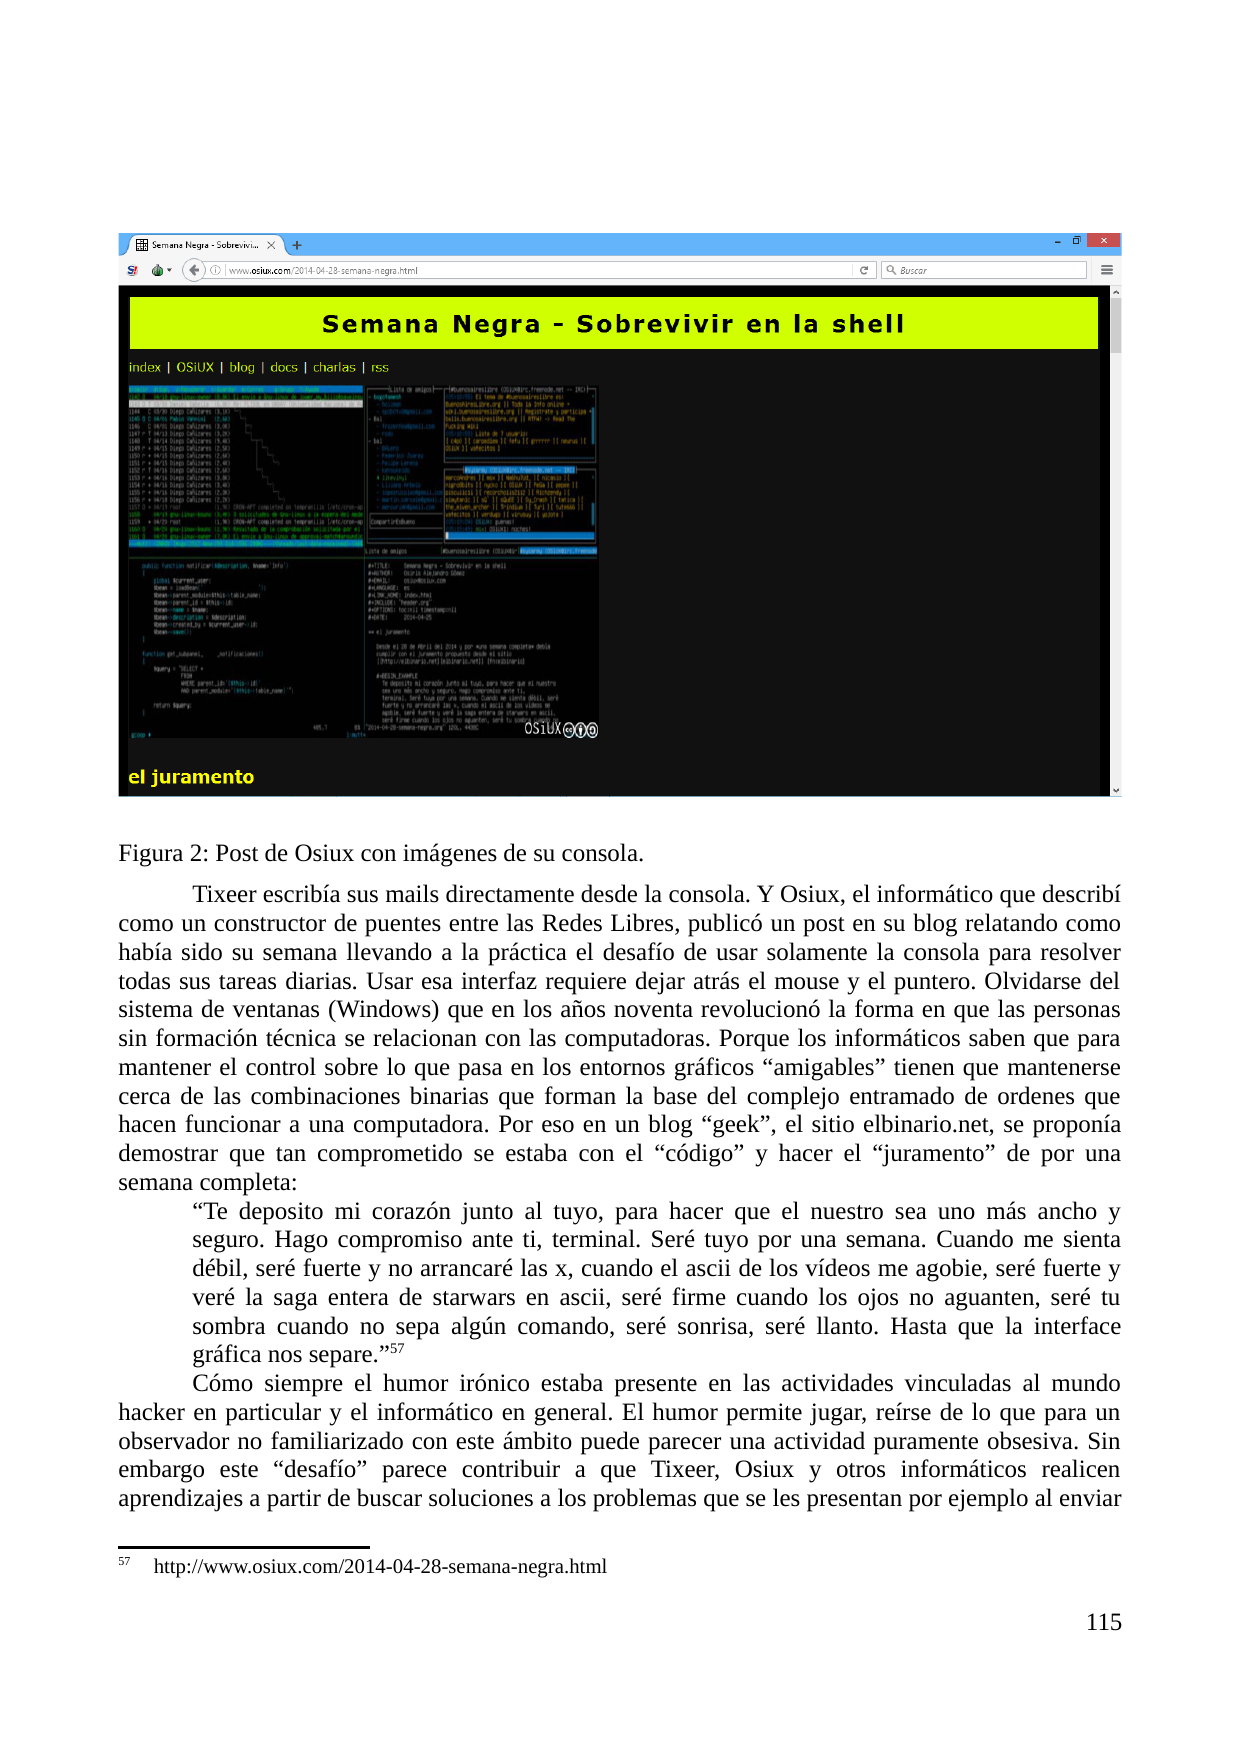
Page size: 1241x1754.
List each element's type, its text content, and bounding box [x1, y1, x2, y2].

text “Te deposito mi corazón junto al tuyo, para hacer que el nuestro sea uno más ancho y seguro. Hago compromiso ante ti, terminal. Seré tuyo por una semana. Cuando me sienta débil, seré fuerte y no arrancaré las x, cuando el ascii de los vídeos me agobie, seré fuerte y veré la saga entera de starwars en ascii, seré firme cuando los ojos no aguanten, seré tu sombra cuando no sepa algún comando, seré sonrisa, seré llanto. Hasta que la interface gráfica nos separe.” [192, 1196, 1122, 1368]
picture [118, 233, 1122, 797]
text Cómo siempre el humor irónico estaba presente en las actividades vinculadas al mundo hacker en particular y el informático en general. El humor permite jugar, reírse de lo que para un observador no familiarizado con este ámbito puede parecer una actividad puramente obsesiva. Sin embargo este “desafío” parece contribuir a que Tixeer, Osiux y otros informáticos realicen aprendizajes a partir de buscar soluciones a los problemas que se les presentan por ejemplo al enviar [118, 1368, 1122, 1512]
text http://www.osiux.com/2014-04-28-semana-negra.html [118, 1553, 1122, 1578]
text Figura 2: Post de Osiux con imágenes de su consola. [118, 838, 1122, 867]
text Tixeer escribía sus mails directamente desde la consola. Y Osiux, el informático que describí como un constructor de puentes entre las Redes Libres, publicó un post en su blog relatando como había sido su semana llevando a la práctica el desafío de usar solamente la consola para resolver todas sus tareas diarias. Usar esa interfaz requiere dejar atrás el mouse y el puntero. Olvidarse del sistema de ventanas (Windows) que en los años noventa revolucionó la forma en que las personas sin formación técnica se relacionan con las computadoras. Porque los informáticos saben que para mantener el control sobre lo que pasa en los entornos gráficos “amigables” tienen que mantenerse cerca de las combinaciones binarias que forman la base del complejo entramado de ordenes que hacen funcionar a una computadora. Por eso en un blog “geek”, el sitio elbinario.net, se proponía demostrar que tan comprometido se estaba con el “código” y hacer el “juramento” de por una semana completa: [118, 879, 1122, 1196]
